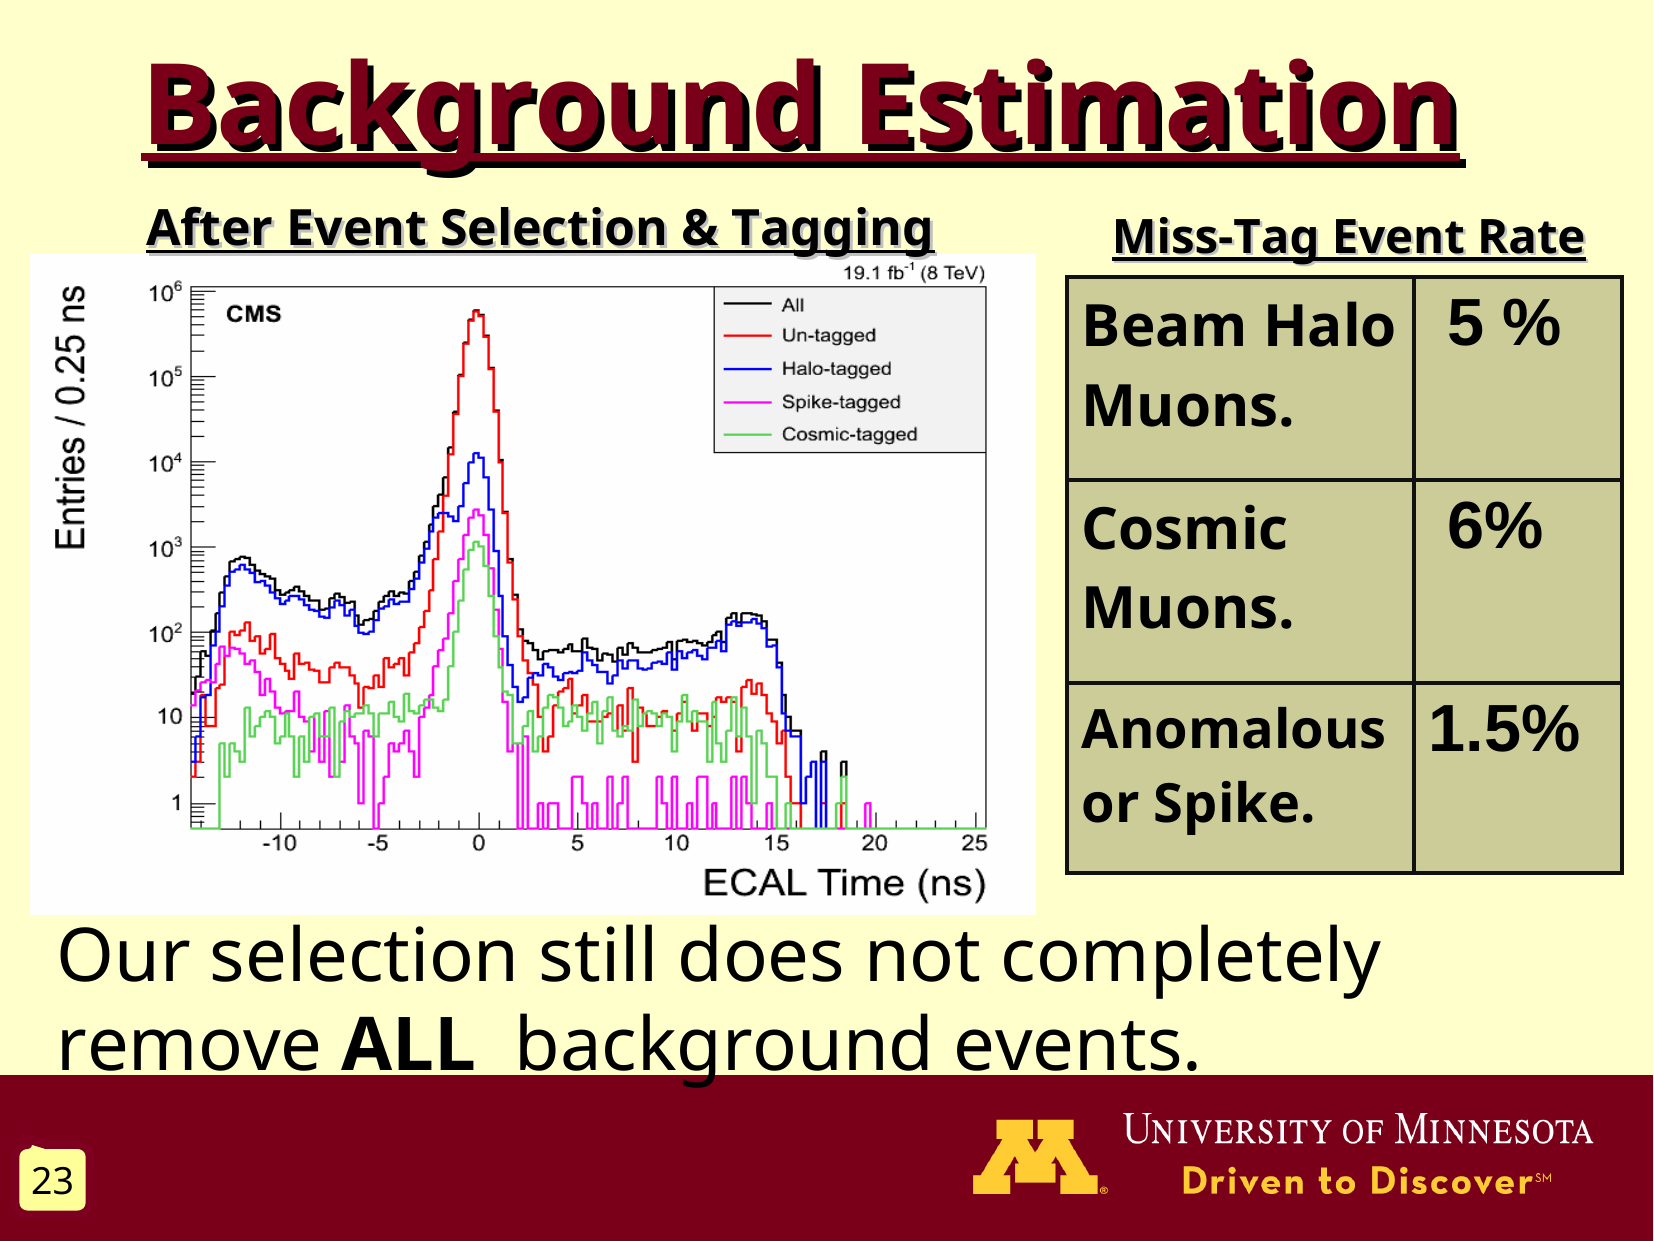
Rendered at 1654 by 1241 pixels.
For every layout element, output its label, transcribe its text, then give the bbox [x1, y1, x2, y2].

list Our selection still does not completely remove ALL background events. [0, 900, 1636, 1096]
table_cell 6% [1416, 482, 1620, 681]
table_header 5 % [1544, 321, 1553, 340]
table_cell Cosmic Muons. [1069, 482, 1412, 681]
table_header 5 % [1416, 316, 1620, 478]
text_box 23 [15, 1137, 91, 1216]
table_cell 1.5% [1416, 685, 1620, 871]
table_header 5 % [1511, 316, 1520, 323]
list Miss-Tag Event Rate [1065, 195, 1621, 316]
table_header Beam Halo Muons. [1069, 316, 1412, 478]
table_cell Anomalous or Spike. [1069, 685, 1412, 871]
picture [30, 254, 1036, 916]
title Background Estimation [126, 24, 1532, 176]
list After Event Selection & Tagging [75, 184, 961, 271]
picture [0, 1075, 1654, 1241]
